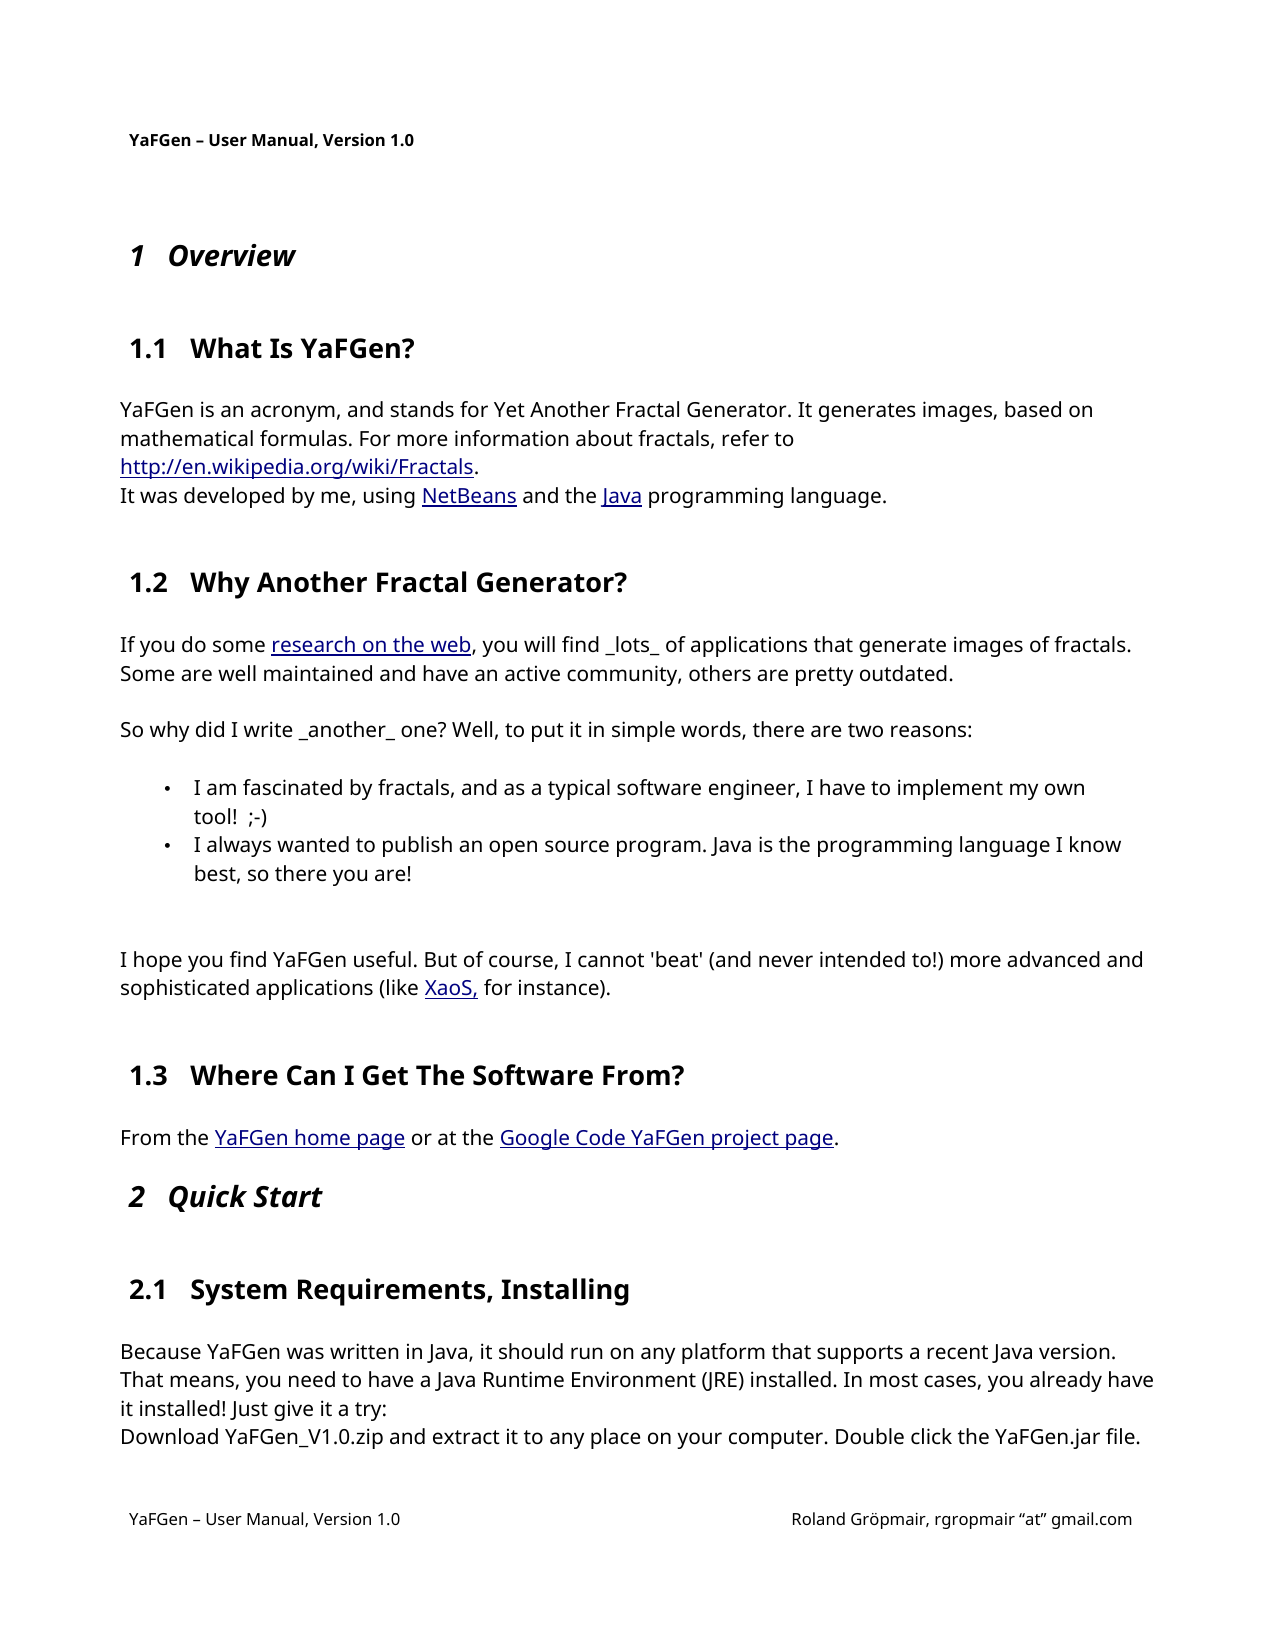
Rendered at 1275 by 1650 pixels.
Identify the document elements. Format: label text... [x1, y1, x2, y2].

subtitle Quick Start [129, 1176, 1146, 1216]
subtitle Why Another Fractal Generator? [129, 564, 1146, 601]
text Because YaFGen was written in Java, it should run on any platform that supports a recent Java version. That means, you need to have a Java Runtime Environment (JRE) installed. In most cases, you already have it installed! Just give it a try: Download YaFGen_V1.0.zip and extract it to any place on your computer. Double click the YaFGen.jar file. [120, 1337, 1155, 1451]
text I hope you find YaFGen useful. But of course, I cannot 'beat' (and never intended to!) more advanced and sophisticated applications (like XaoS, for instance). [120, 917, 1155, 1002]
subtitle What Is YaFGen? [129, 329, 1146, 366]
list I always wanted to publish an open source program. Java is the programming language I know best, so there you are! [164, 830, 1155, 887]
text YaFGen is an acronym, and stands for Yet Another Fractal Generator. It generates images, based on mathematical formulas. For more information about fractals, refer to http://en.wikipedia.org/wiki/Fractals. It was developed by me, using NetBeans and the Java programming language. [120, 396, 1155, 509]
subtitle Where Can I Get The Software From? [129, 1056, 1146, 1093]
subtitle System Requirements, Installing [129, 1270, 1146, 1307]
list I am fascinated by fractals, and as a typical software engineer, I have to implement my own tool! ;-) [164, 773, 1155, 830]
text If you do some research on the web, you will find _lots_ of applications that generate images of fractals. Some are well maintained and have an active community, others are pretty outdated. So why did I write _another_ one? Well, to put it in simple words, there are two reasons: [120, 630, 1155, 744]
text From the YaFGen home page or at the Google Code YaFGen project page. [120, 1123, 1155, 1151]
subtitle Overview [129, 235, 1146, 275]
